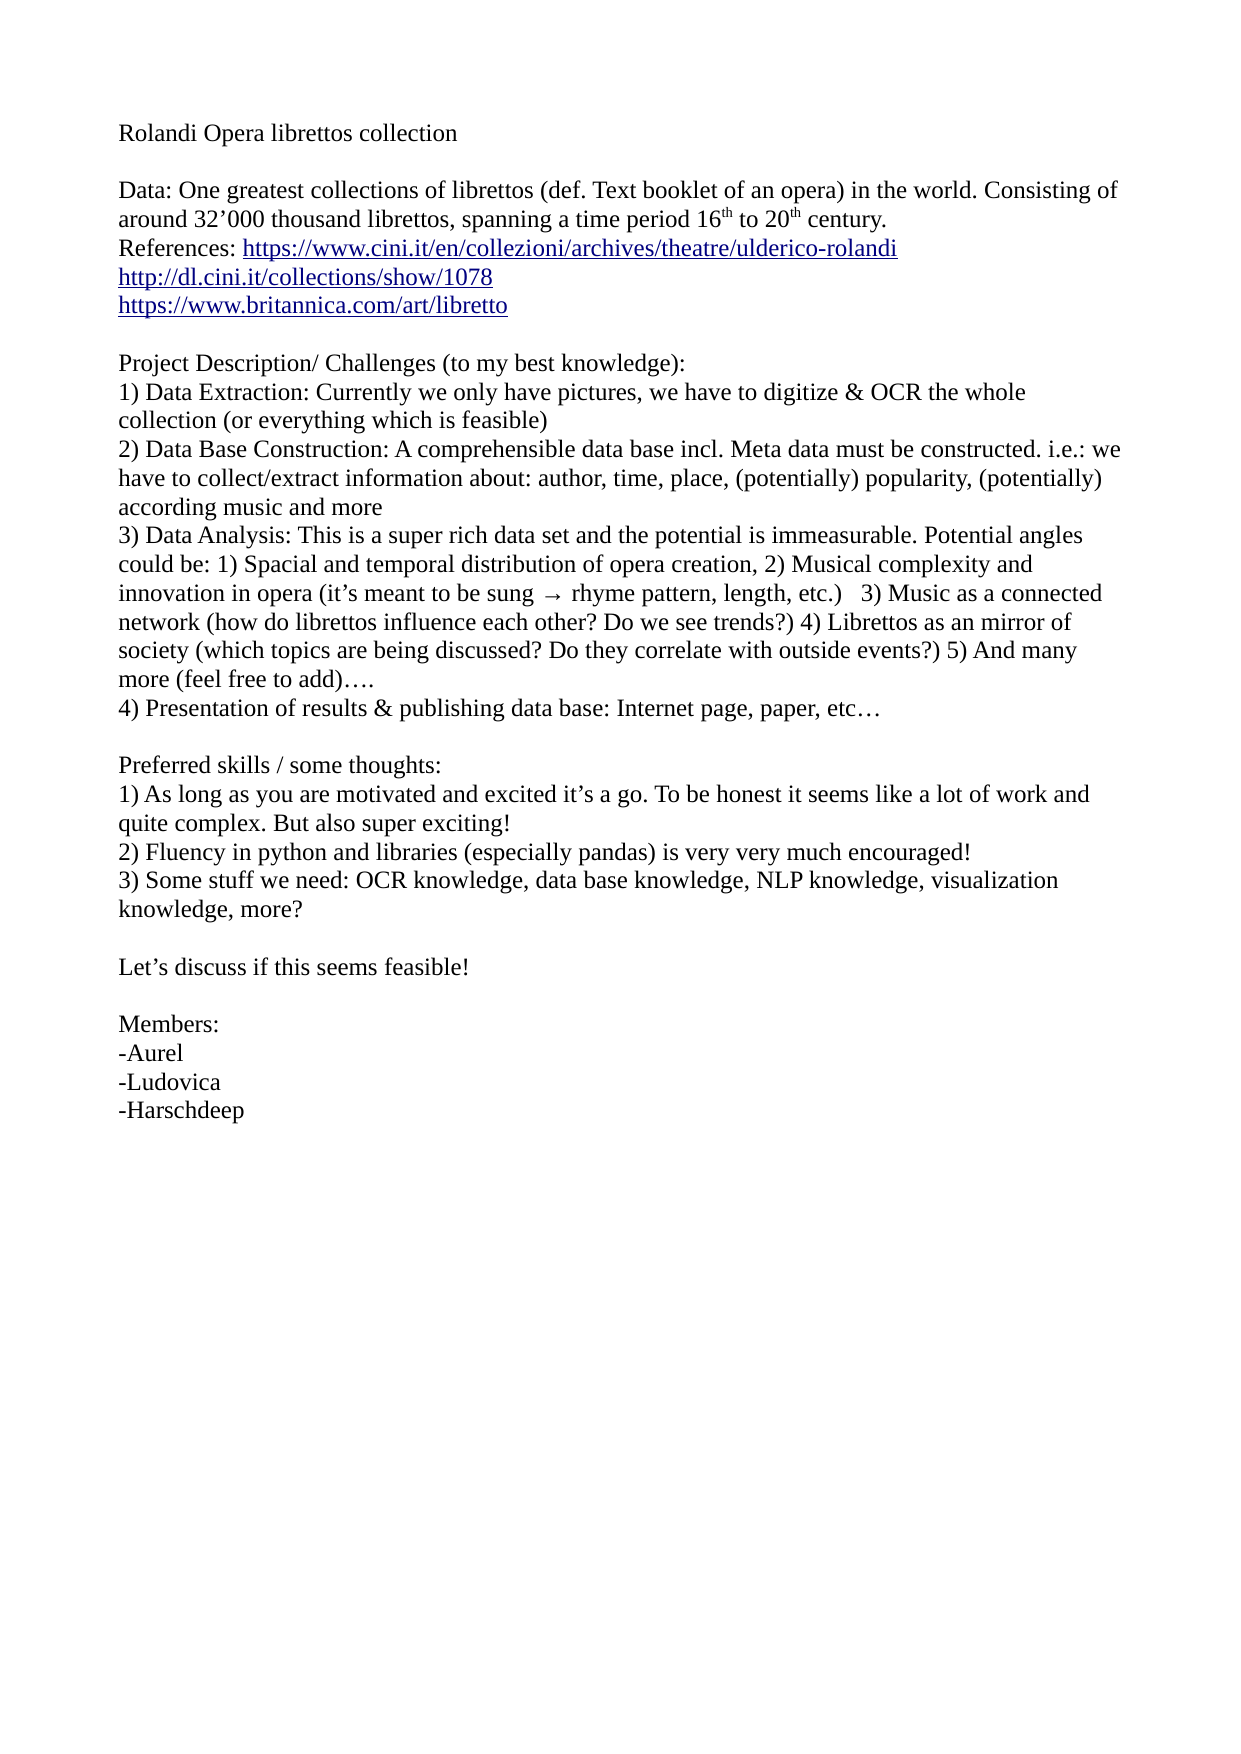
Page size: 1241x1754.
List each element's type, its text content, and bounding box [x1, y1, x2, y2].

text 3) Data Analysis: This is a super rich data set and the potential is immeasurable. Potential angles could be: 1) Spacial and temporal distribution of opera creation, 2) Musical complexity and innovation in opera (it’s meant to be sung → rhyme pattern, length, etc.) 3) Music as a connected network (how do librettos influence each other? Do we see trends?) 4) Librettos as an mirror of society (which topics are being discussed? Do they correlate with outside events?) 5) And many more (feel free to add)…. [118, 521, 1122, 693]
text http://dl.cini.it/collections/show/1078 [118, 262, 1122, 291]
text Members: [118, 1009, 1122, 1038]
text 2) Data Base Construction: A comprehensible data base incl. Meta data must be constructed. i.e.: we have to collect/extract information about: author, time, place, (potentially) popularity, (potentially) according music and more [118, 434, 1122, 521]
text References: https://www.cini.it/en/collezioni/archives/theatre/ulderico-rolandi [118, 233, 1122, 262]
text 1) As long as you are motivated and excited it’s a go. To be honest it seems like a lot of work and quite complex. But also super exciting! [118, 779, 1122, 837]
text -Ludovica [118, 1067, 1122, 1096]
text Let’s discuss if this seems feasible! [118, 952, 1122, 981]
text https://www.britannica.com/art/libretto [118, 291, 1122, 319]
text -Aurel [118, 1038, 1122, 1067]
text 1) Data Extraction: Currently we only have pictures, we have to digitize & OCR the whole collection (or everything which is feasible) [118, 377, 1122, 434]
text 4) Presentation of results & publishing data base: Internet page, paper, etc… [118, 693, 1122, 722]
text Preferred skills / some thoughts: [118, 751, 1122, 779]
text Project Description/ Challenges (to my best knowledge): [118, 348, 1122, 377]
text 2) Fluency in python and libraries (especially pandas) is very very much encouraged! [118, 837, 1122, 866]
text 3) Some stuff we need: OCR knowledge, data base knowledge, NLP knowledge, visualization knowledge, more? [118, 866, 1122, 923]
text Data: One greatest collections of librettos (def. Text booklet of an opera) in the world. Consisting of around 32’000 thousand librettos, spanning a time period 16th to 20th century. [118, 176, 1122, 233]
text Rolandi Opera librettos collection [118, 118, 1122, 147]
text -Harschdeep [118, 1096, 1122, 1124]
